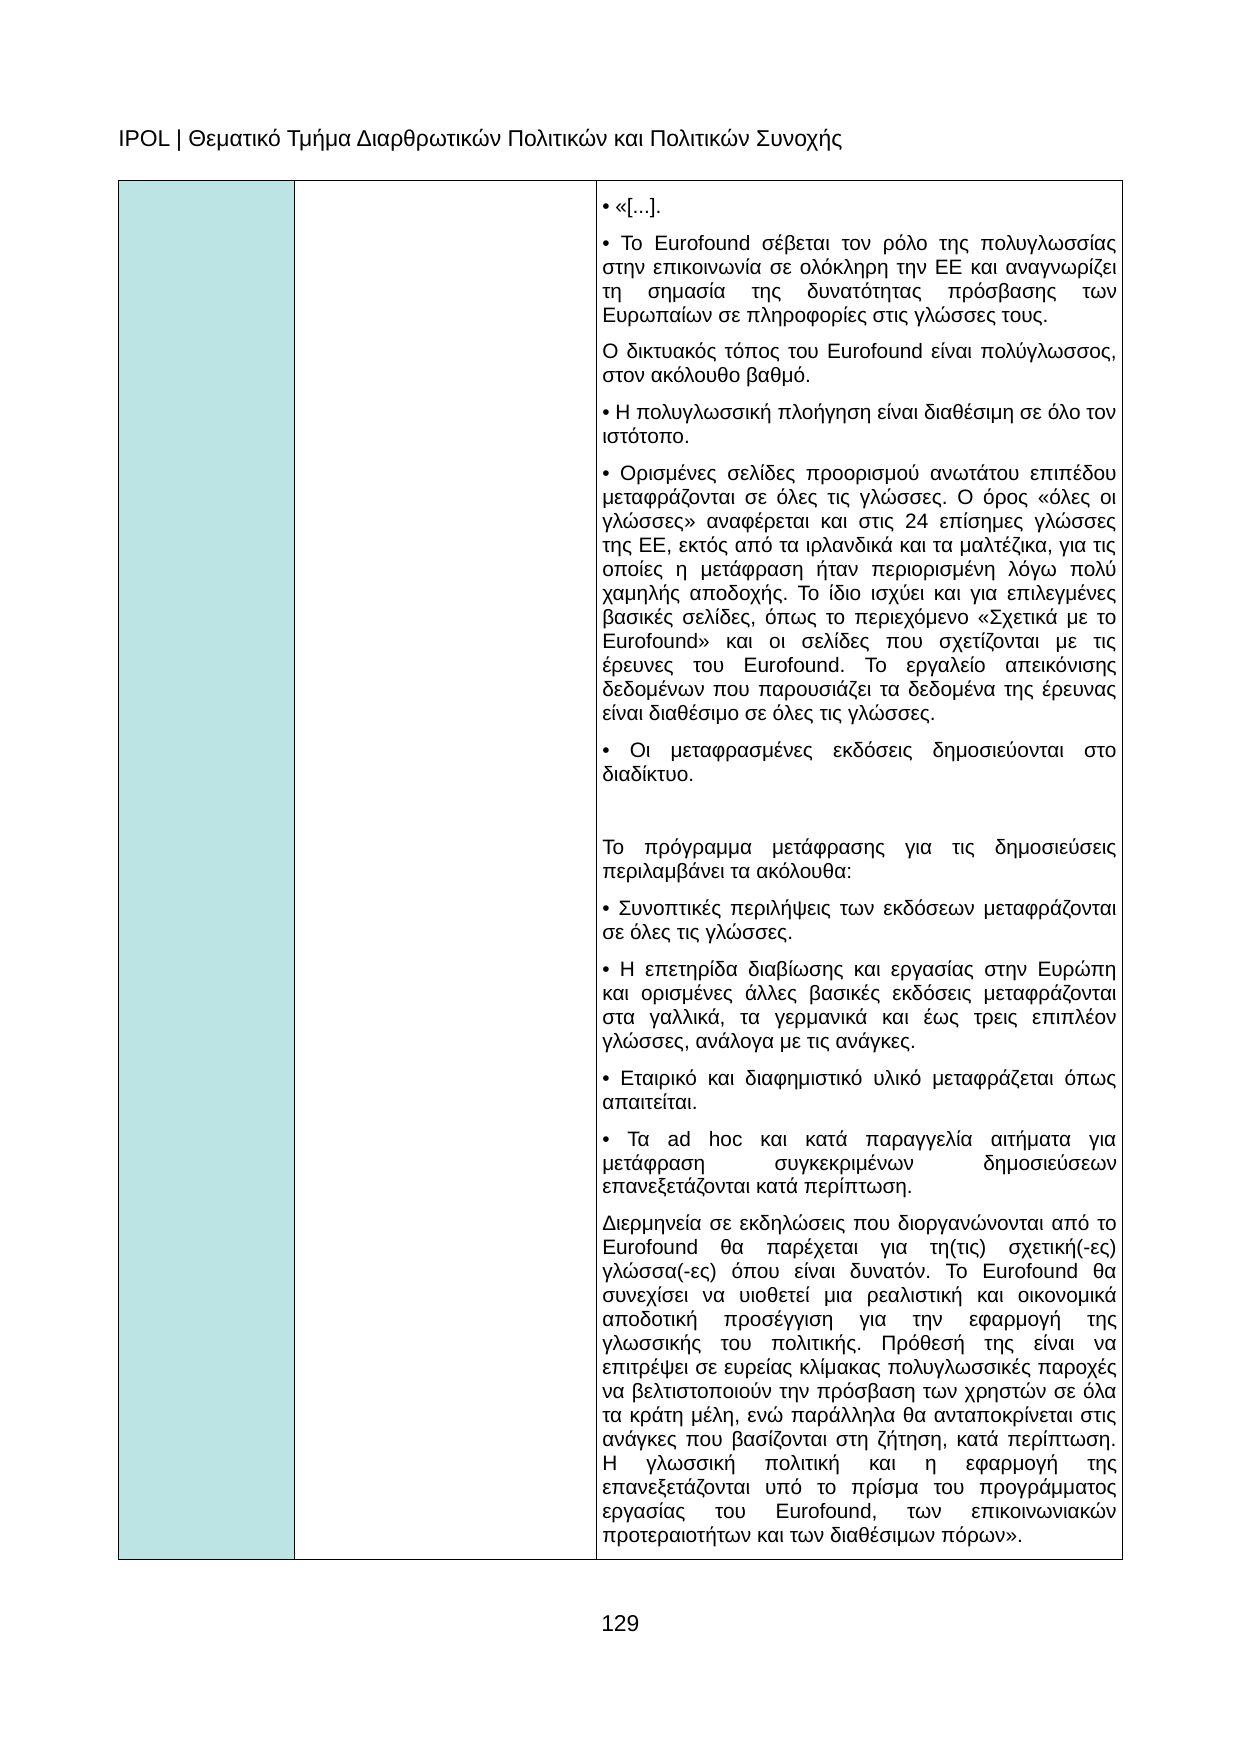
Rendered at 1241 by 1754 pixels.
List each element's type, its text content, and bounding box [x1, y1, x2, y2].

table_cell [295, 181, 596, 1559]
table_cell • «[...]. • Το Eurofound σέβεται τον ρόλο της πολυγλωσσίας στην επικοινωνία σε ολόκληρη την ΕΕ και αναγνωρίζει τη σημασία της δυνατότητας πρόσβασης των Ευρωπαίων σε πληροφορίες στις γλώσσες τους. Ο δικτυακός τόπος του Eurofound είναι πολύγλωσσος, στον ακόλουθο βαθμό. • Η πολυγλωσσική πλοήγηση είναι διαθέσιμη σε όλο τον ιστότοπο. • Ορισμένες σελίδες προορισμού ανωτάτου επιπέδου μεταφράζονται σε όλες τις γλώσσες. Ο όρος «όλες οι γλώσσες» αναφέρεται και στις 24 επίσημες γλώσσες της ΕΕ, εκτός από τα ιρλανδικά και τα μαλτέζικα, για τις οποίες η μετάφραση ήταν περιορισμένη λόγω πολύ χαμηλής αποδοχής. Το ίδιο ισχύει και για επιλεγμένες βασικές σελίδες, όπως το περιεχόμενο «Σχετικά με το Eurofound» και οι σελίδες που σχετίζονται με τις έρευνες του Eurofound. Το εργαλείο απεικόνισης δεδομένων που παρουσιάζει τα δεδομένα της έρευνας είναι διαθέσιμο σε όλες τις γλώσσες. • Οι μεταφρασμένες εκδόσεις δημοσιεύονται στο διαδίκτυο. Το πρόγραμμα μετάφρασης για τις δημοσιεύσεις περιλαμβάνει τα ακόλουθα: • Συνοπτικές περιλήψεις των εκδόσεων μεταφράζονται σε όλες τις γλώσσες. • Η επετηρίδα διαβίωσης και εργασίας στην Ευρώπη και ορισμένες άλλες βασικές εκδόσεις μεταφράζονται στα γαλλικά, τα γερμανικά και έως τρεις επιπλέον γλώσσες, ανάλογα με τις ανάγκες. • Εταιρικό και διαφημιστικό υλικό μεταφράζεται όπως απαιτείται. • Τα ad hoc και κατά παραγγελία αιτήματα για μετάφραση συγκεκριμένων δημοσιεύσεων επανεξετάζονται κατά περίπτωση. Διερμηνεία σε εκδηλώσεις που διοργανώνονται από το Eurofound θα παρέχεται για τη(τις) σχετική(-ες) γλώσσα(-ες) όπου είναι δυνατόν. Το Eurofound θα συνεχίσει να υιοθετεί μια ρεαλιστική και οικονομικά αποδοτική προσέγγιση για την εφαρμογή της γλωσσικής του πολιτικής. Πρόθεσή της είναι να επιτρέψει σε ευρείας κλίμακας πολυγλωσσικές παροχές να βελτιστοποιούν την πρόσβαση των χρηστών σε όλα τα κράτη μέλη, ενώ παράλληλα θα ανταποκρίνεται στις ανάγκες που βασίζονται στη ζήτηση, κατά περίπτωση. Η γλωσσική πολιτική και η εφαρμογή της επανεξετάζονται υπό το πρίσμα του προγράμματος εργασίας του Eurofound, των επικοινωνιακών προτεραιοτήτων και των διαθέσιμων πόρων». [597, 181, 1122, 1559]
table_cell [119, 181, 294, 1559]
